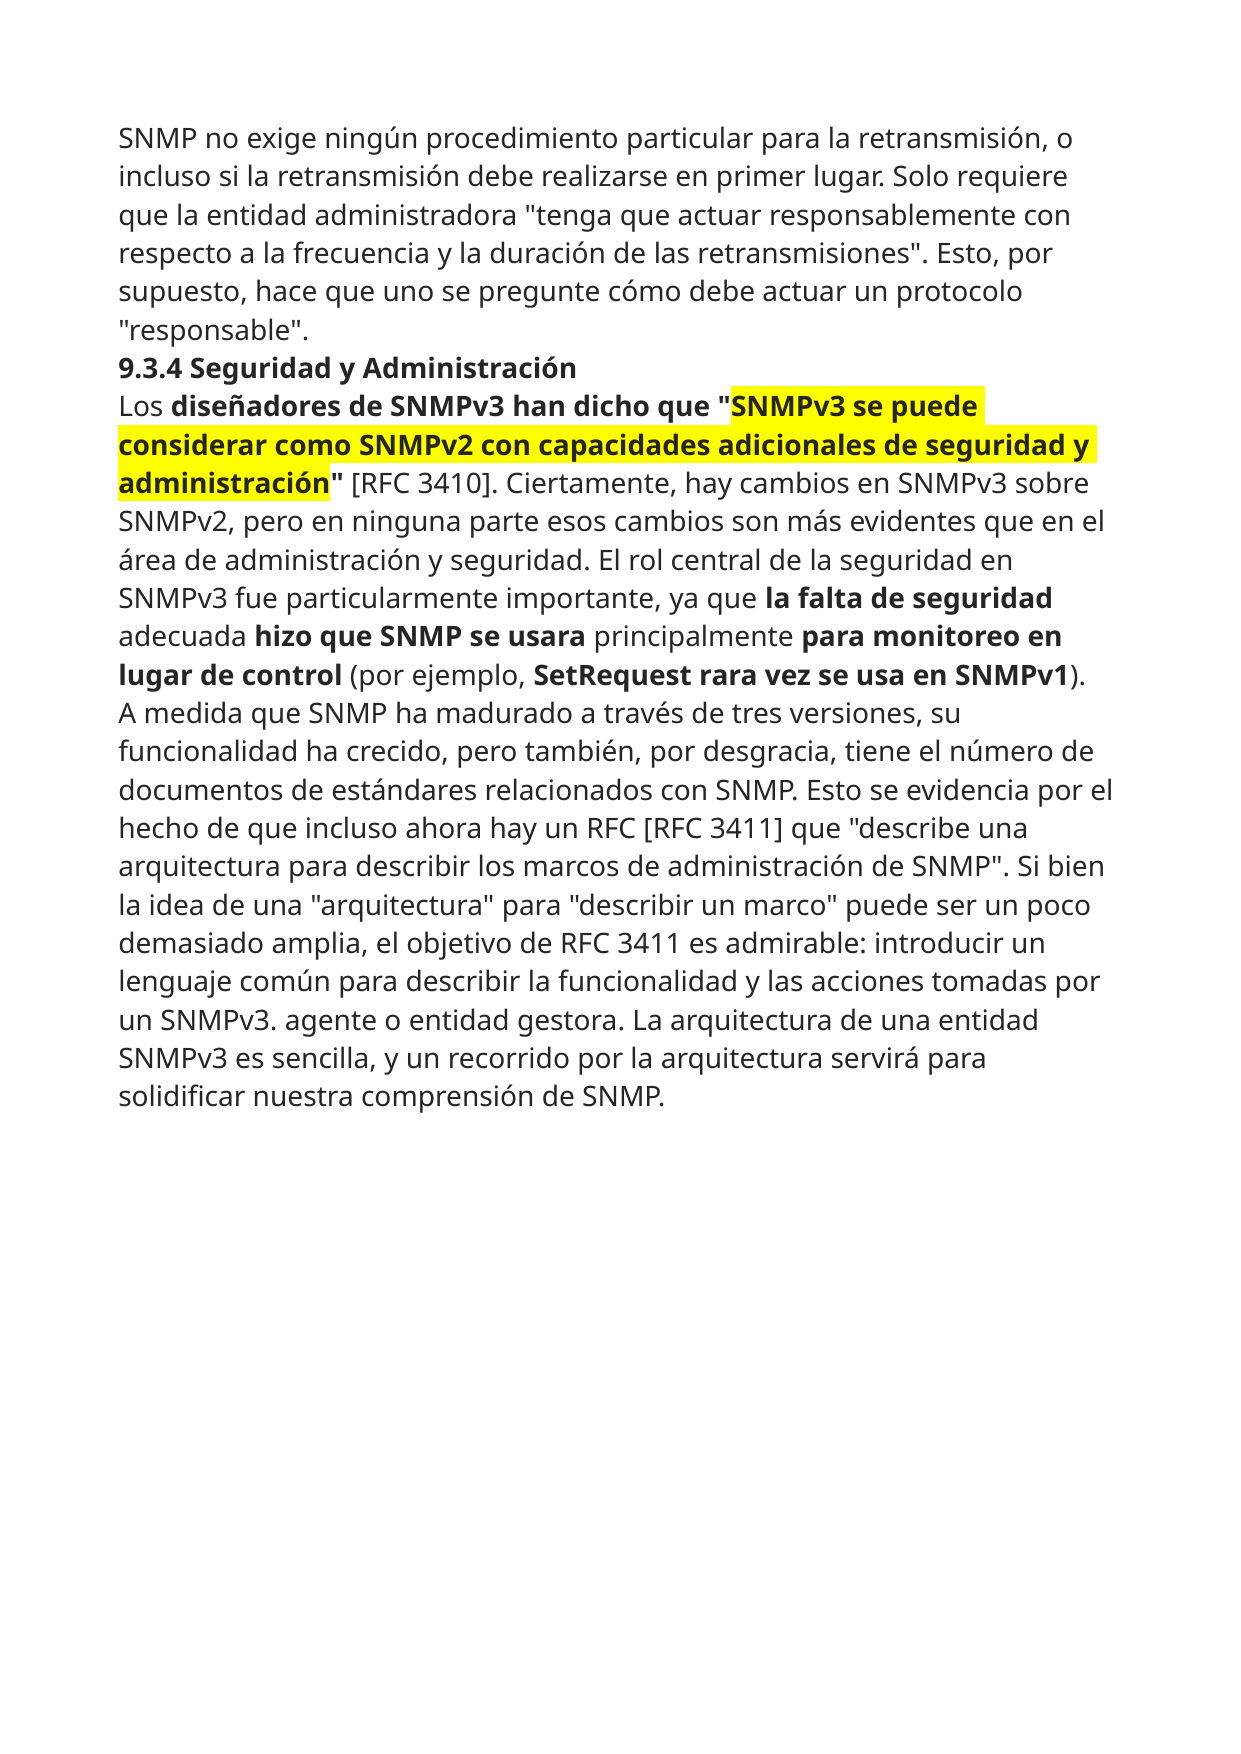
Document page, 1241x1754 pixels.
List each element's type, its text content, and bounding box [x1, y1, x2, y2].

text A medida que SNMP ha madurado a través de tres versiones, su funcionalidad ha crecido, pero también, por desgracia, tiene el número de documentos de estándares relacionados con SNMP. Esto se evidencia por el hecho de que incluso ahora hay un RFC [RFC 3411] que "describe una arquitectura para describir los marcos de administración de SNMP". Si bien la idea de una "arquitectura" para "describir un marco" puede ser un poco demasiado amplia, el objetivo de RFC 3411 es admirable: introducir un lenguaje común para describir la funcionalidad y las acciones tomadas por un SNMPv3. agente o entidad gestora. La arquitectura de una entidad SNMPv3 es sencilla, y un recorrido por la arquitectura servirá para solidificar nuestra comprensión de SNMP. [118, 693, 1122, 1115]
text SNMP no exige ningún procedimiento particular para la retransmisión, o incluso si la retransmisión debe realizarse en primer lugar. Solo requiere que la entidad administradora "tenga que actuar responsablemente con respecto a la frecuencia y la duración de las retransmisiones". Esto, por supuesto, hace que uno se pregunte cómo debe actuar un protocolo "responsable". 9.3.4 Seguridad y Administración [118, 118, 1122, 386]
text Los diseñadores de SNMPv3 han dicho que "SNMPv3 se puede considerar como SNMPv2 con capacidades adicionales de seguridad y administración" [RFC 3410]. Ciertamente, hay cambios en SNMPv3 sobre SNMPv2, pero en ninguna parte esos cambios son más evidentes que en el área de administración y seguridad. El rol central de la seguridad en SNMPv3 fue particularmente importante, ya que la falta de seguridad adecuada hizo que SNMP se usara principalmente para monitoreo en lugar de control (por ejemplo, SetRequest rara vez se usa en SNMPv1). [118, 386, 1122, 693]
